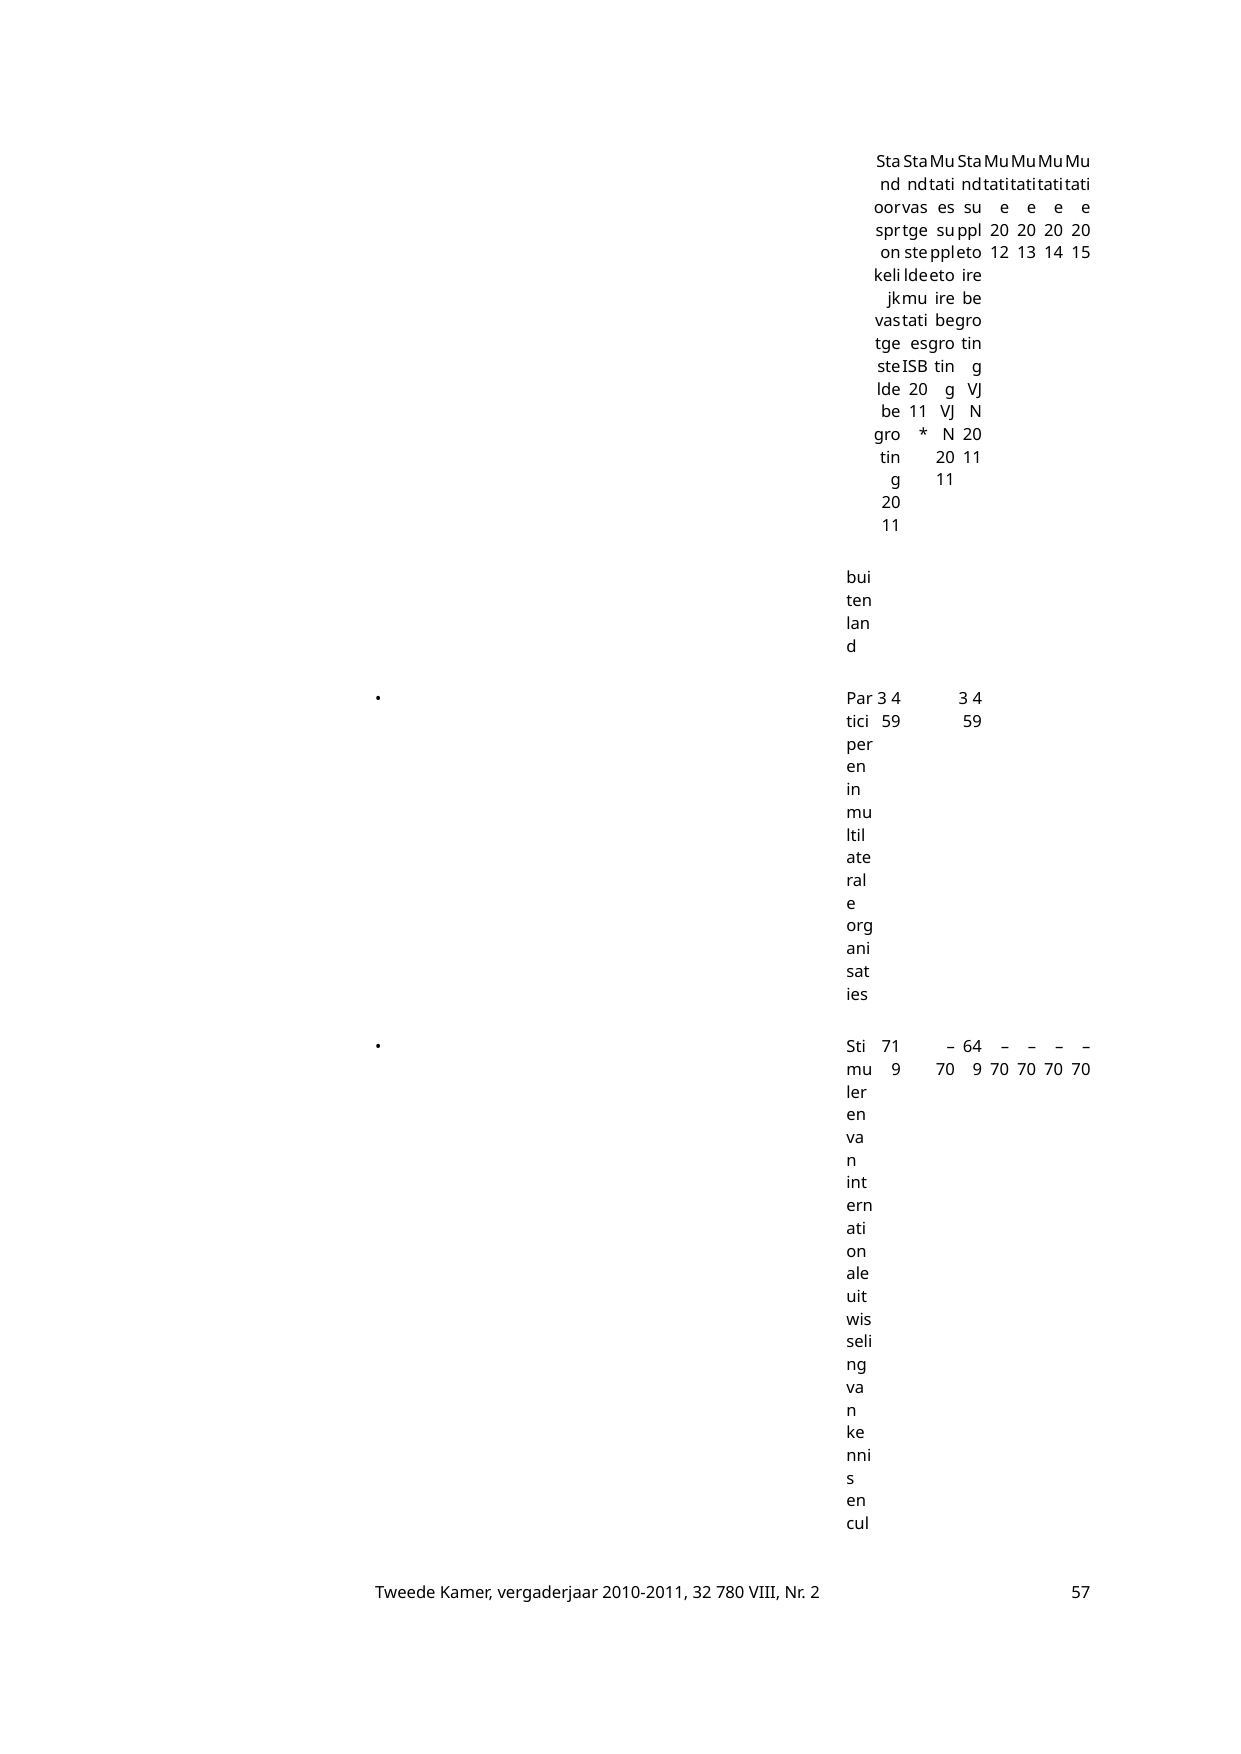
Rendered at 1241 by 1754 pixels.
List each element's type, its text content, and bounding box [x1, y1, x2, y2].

table_cell – 70 [1036, 1035, 1063, 1534]
table_cell 649 [955, 1035, 982, 1534]
table_cell [1063, 566, 1090, 687]
table_cell 3 459 [873, 687, 900, 1035]
table_cell [982, 566, 1009, 687]
table_header [375, 150, 846, 566]
table_cell [1009, 687, 1036, 1035]
table_cell [1036, 566, 1063, 687]
table_cell [982, 687, 1009, 1035]
table_header Mutaties suppletoire begroting VJN 2011 [928, 150, 954, 566]
table_cell [375, 566, 846, 687]
table_cell [928, 566, 954, 687]
table_header [846, 150, 873, 566]
table_cell – 70 [1009, 1035, 1036, 1534]
table_cell • [375, 687, 846, 1035]
table_cell buitenland [846, 566, 873, 687]
table_cell [1063, 687, 1090, 1035]
table_header Mutatie 2012 [982, 150, 1009, 566]
table_cell [900, 687, 927, 1035]
table_header Stand vastgestelde mutaties ISB 2011* [900, 150, 927, 566]
table_cell [900, 1035, 927, 1534]
table_cell – 70 [982, 1035, 1009, 1534]
table_cell Stimuleren van internationale uitwisseling van kennis en cul [846, 1035, 873, 1534]
table_cell 3 459 [955, 687, 982, 1035]
table_cell [900, 566, 927, 687]
table_header Stand suppletoire begroting VJN 2011 [955, 150, 982, 566]
table_header Stand oorspronkelijk vastgestelde begroting 2011 [873, 150, 900, 566]
table_cell – 70 [1063, 1035, 1090, 1534]
table_cell [1009, 566, 1036, 687]
table_cell [1036, 687, 1063, 1035]
table_header Mutatie 2015 [1063, 150, 1090, 566]
table_header Mutatie 2013 [1009, 150, 1036, 566]
table_cell Participeren in multilaterale organisaties [846, 687, 873, 1035]
table_cell [928, 687, 954, 1035]
table_cell • [375, 1035, 846, 1534]
table_header Mutatie 2014 [1036, 150, 1063, 566]
table_cell [873, 566, 900, 687]
table_cell [955, 566, 982, 687]
table_cell 719 [873, 1035, 900, 1534]
table_cell – 70 [928, 1035, 954, 1534]
